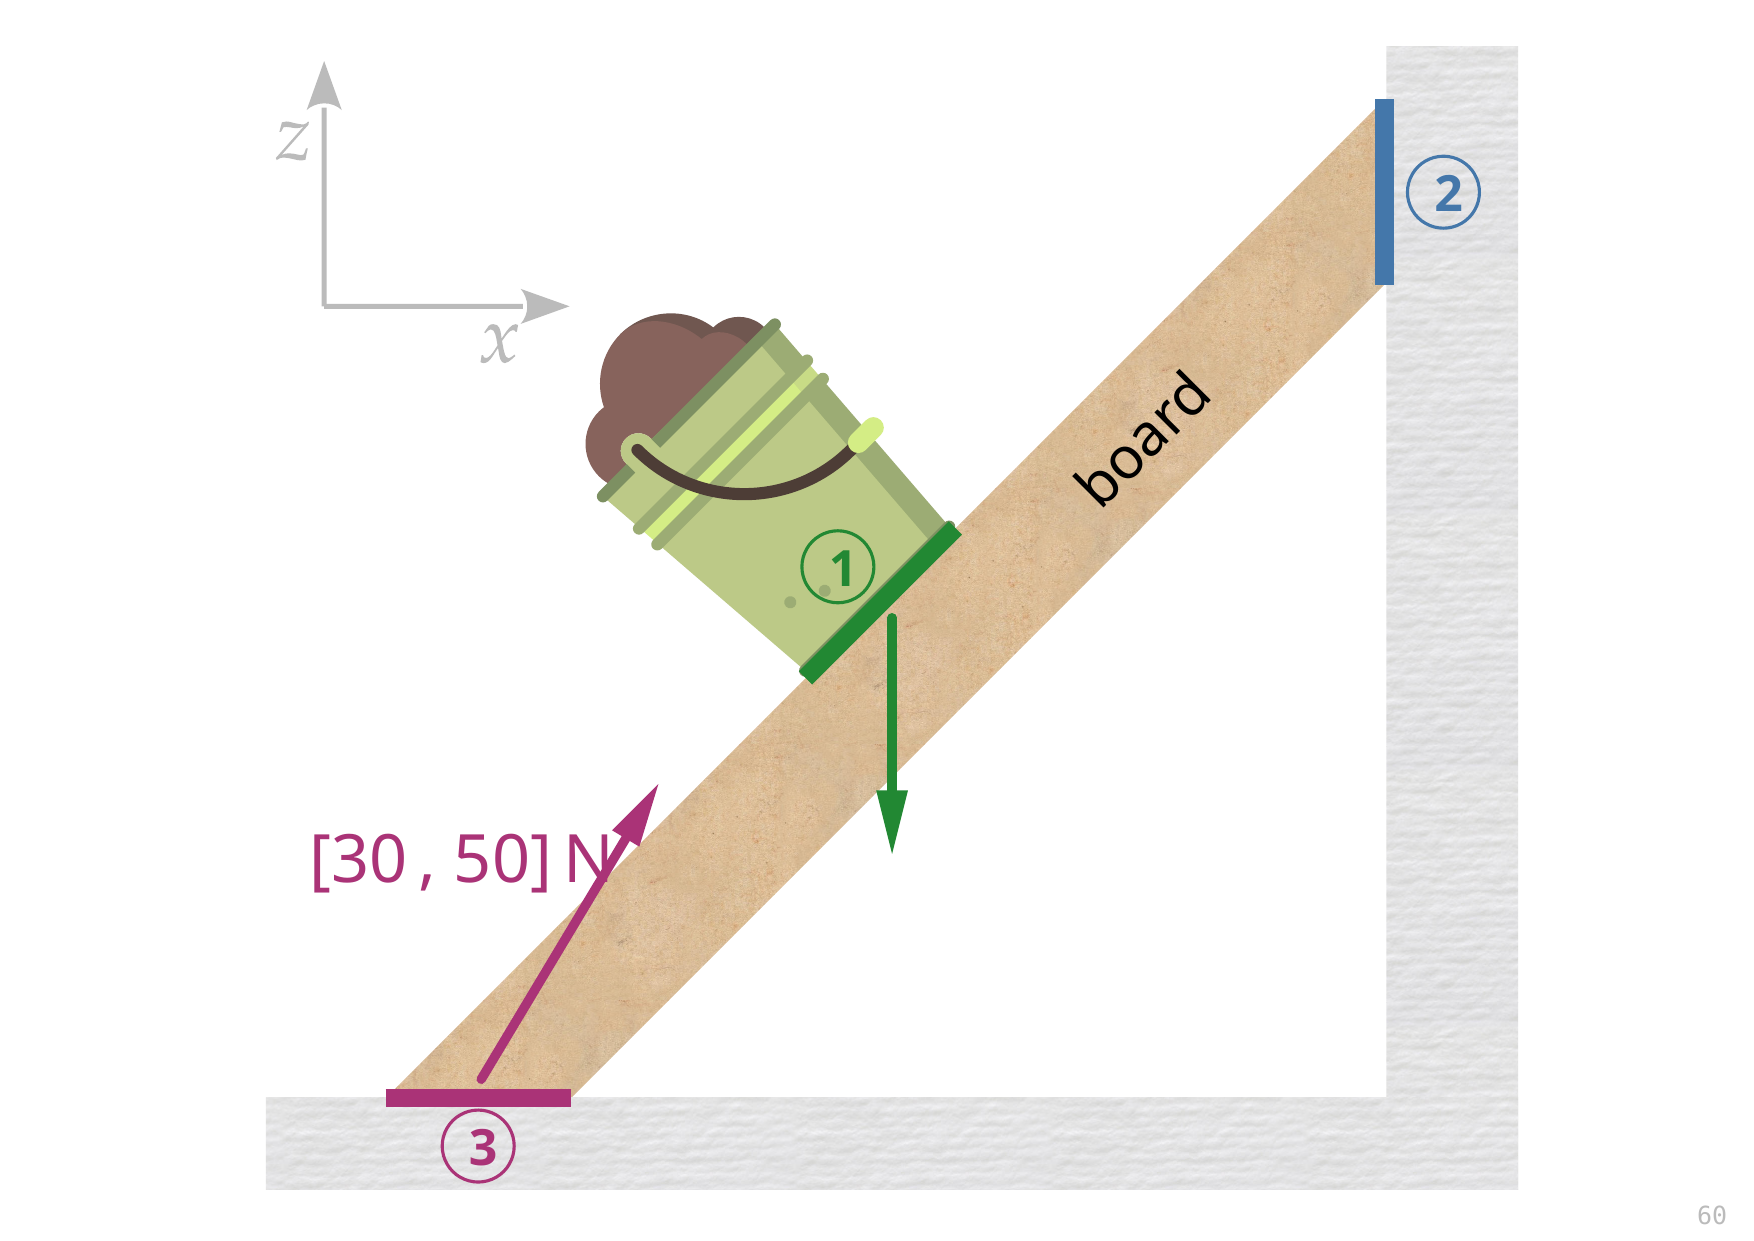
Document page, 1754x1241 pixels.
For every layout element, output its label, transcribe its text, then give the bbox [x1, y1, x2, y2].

text_box [265, 46, 1519, 1190]
text_box 2 [1407, 156, 1480, 229]
text_box [30 , 50] N [294, 804, 609, 887]
text_box board [1050, 347, 1233, 530]
text_box [275, 121, 309, 161]
text_box 3 [442, 1110, 515, 1183]
text_box [480, 324, 519, 364]
text_box [306, 61, 342, 111]
text_box 1 [801, 530, 874, 603]
picture [484, 204, 1015, 736]
text_box [321, 107, 523, 309]
text_box [520, 288, 570, 324]
